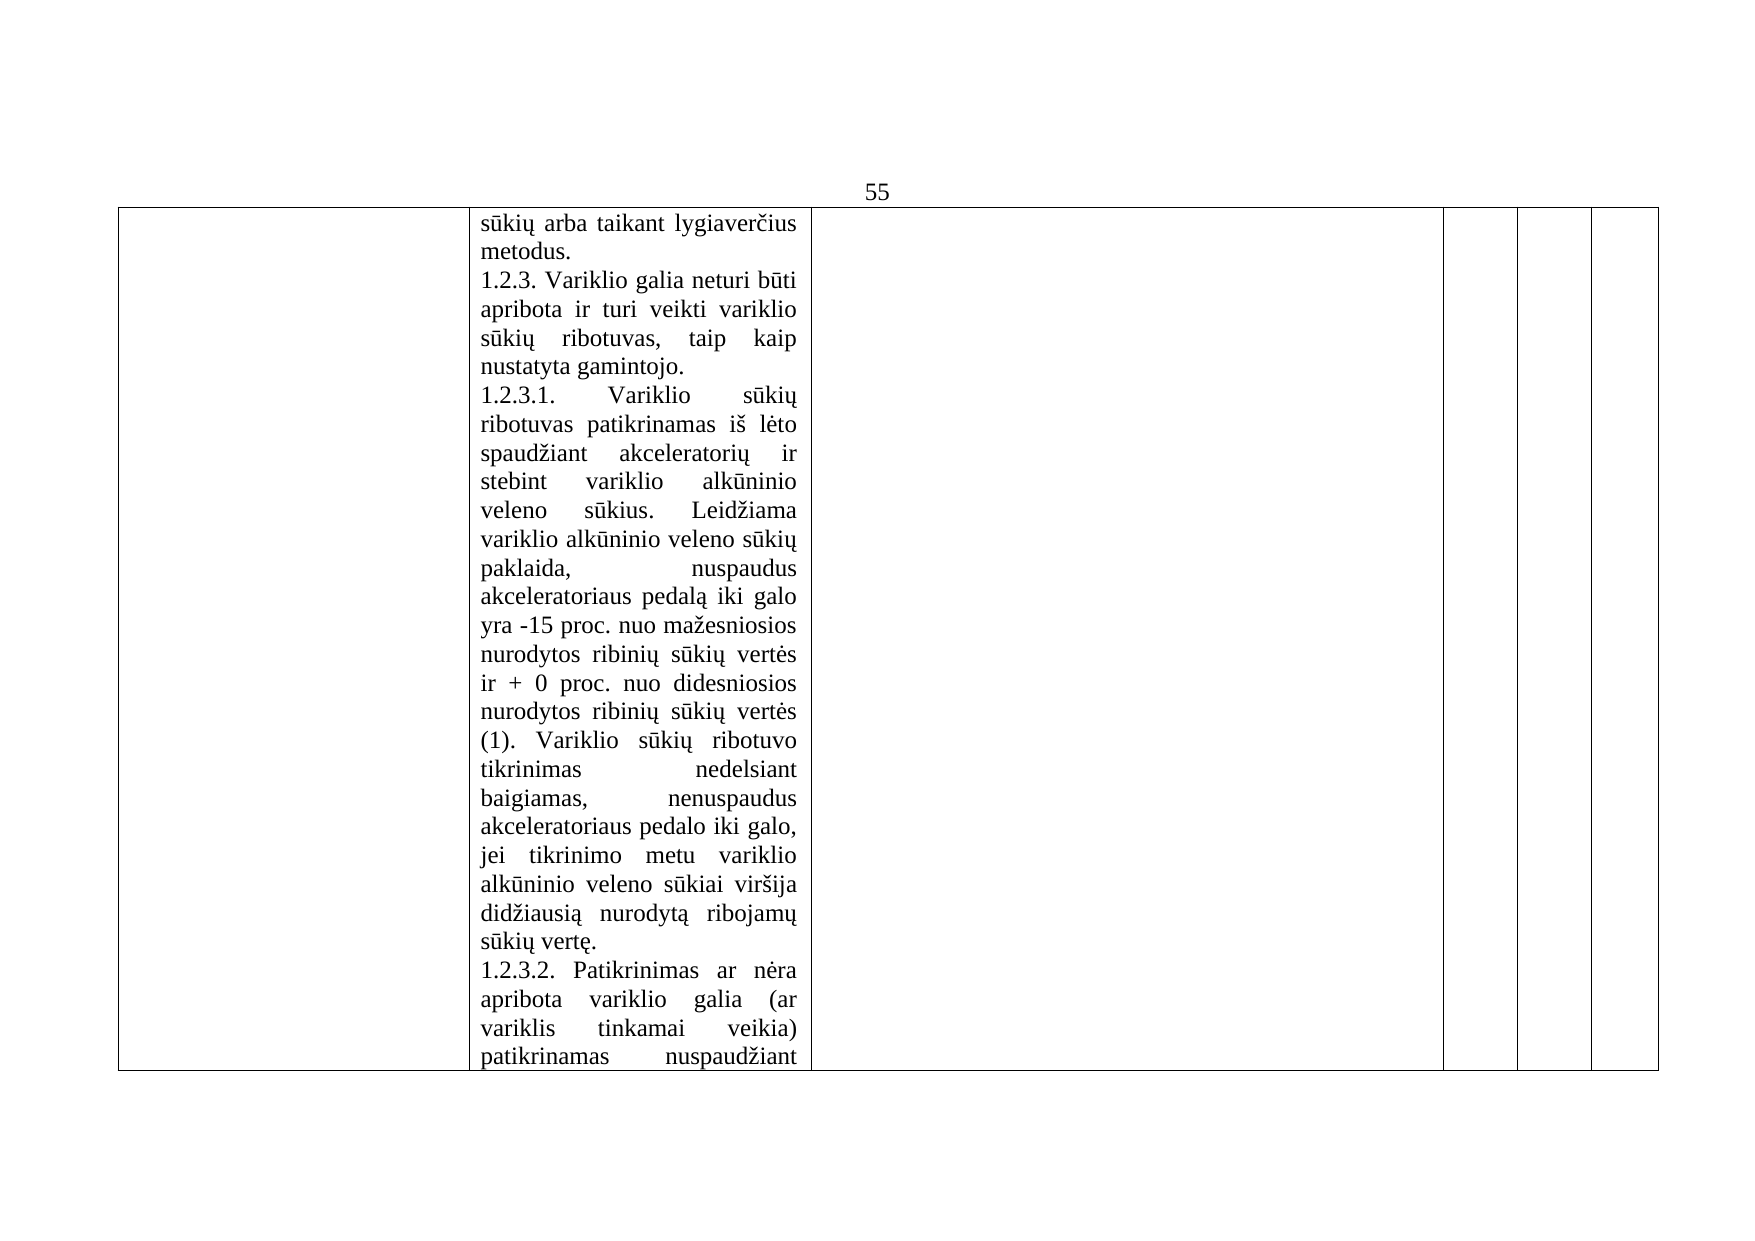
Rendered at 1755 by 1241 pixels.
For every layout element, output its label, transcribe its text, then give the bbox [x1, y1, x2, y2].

table_cell [1444, 208, 1517, 1070]
table_cell [812, 208, 1443, 1070]
table_cell sūkių arba taikant lygiaverčius metodus. 1.2.3. Variklio galia neturi būti apribota ir turi veikti variklio sūkių ribotuvas, taip kaip nustatyta gamintojo. 1.2.3.1. Variklio sūkių ribotuvas patikrinamas iš lėto spaudžiant akceleratorių ir stebint variklio alkūninio veleno sūkius. Leidžiama variklio alkūninio veleno sūkių paklaida, nuspaudus akceleratoriaus pedalą iki galo yra -15 proc. nuo mažesniosios nurodytos ribinių sūkių vertės ir + 0 proc. nuo didesniosios nurodytos ribinių sūkių vertės (1). Variklio sūkių ribotuvo tikrinimas nedelsiant baigiamas, nenuspaudus akceleratoriaus pedalo iki galo, jei tikrinimo metu variklio alkūninio veleno sūkiai viršija didžiausią nurodytą ribojamų sūkių vertę. 1.2.3.2. Patikrinimas ar nėra apribota variklio galia (ar variklis tinkamai veikia) patikrinamas nuspaudžiant [470, 208, 811, 1070]
table_cell [1518, 208, 1591, 1070]
table_cell [1592, 208, 1658, 1070]
table_cell [119, 208, 469, 1070]
